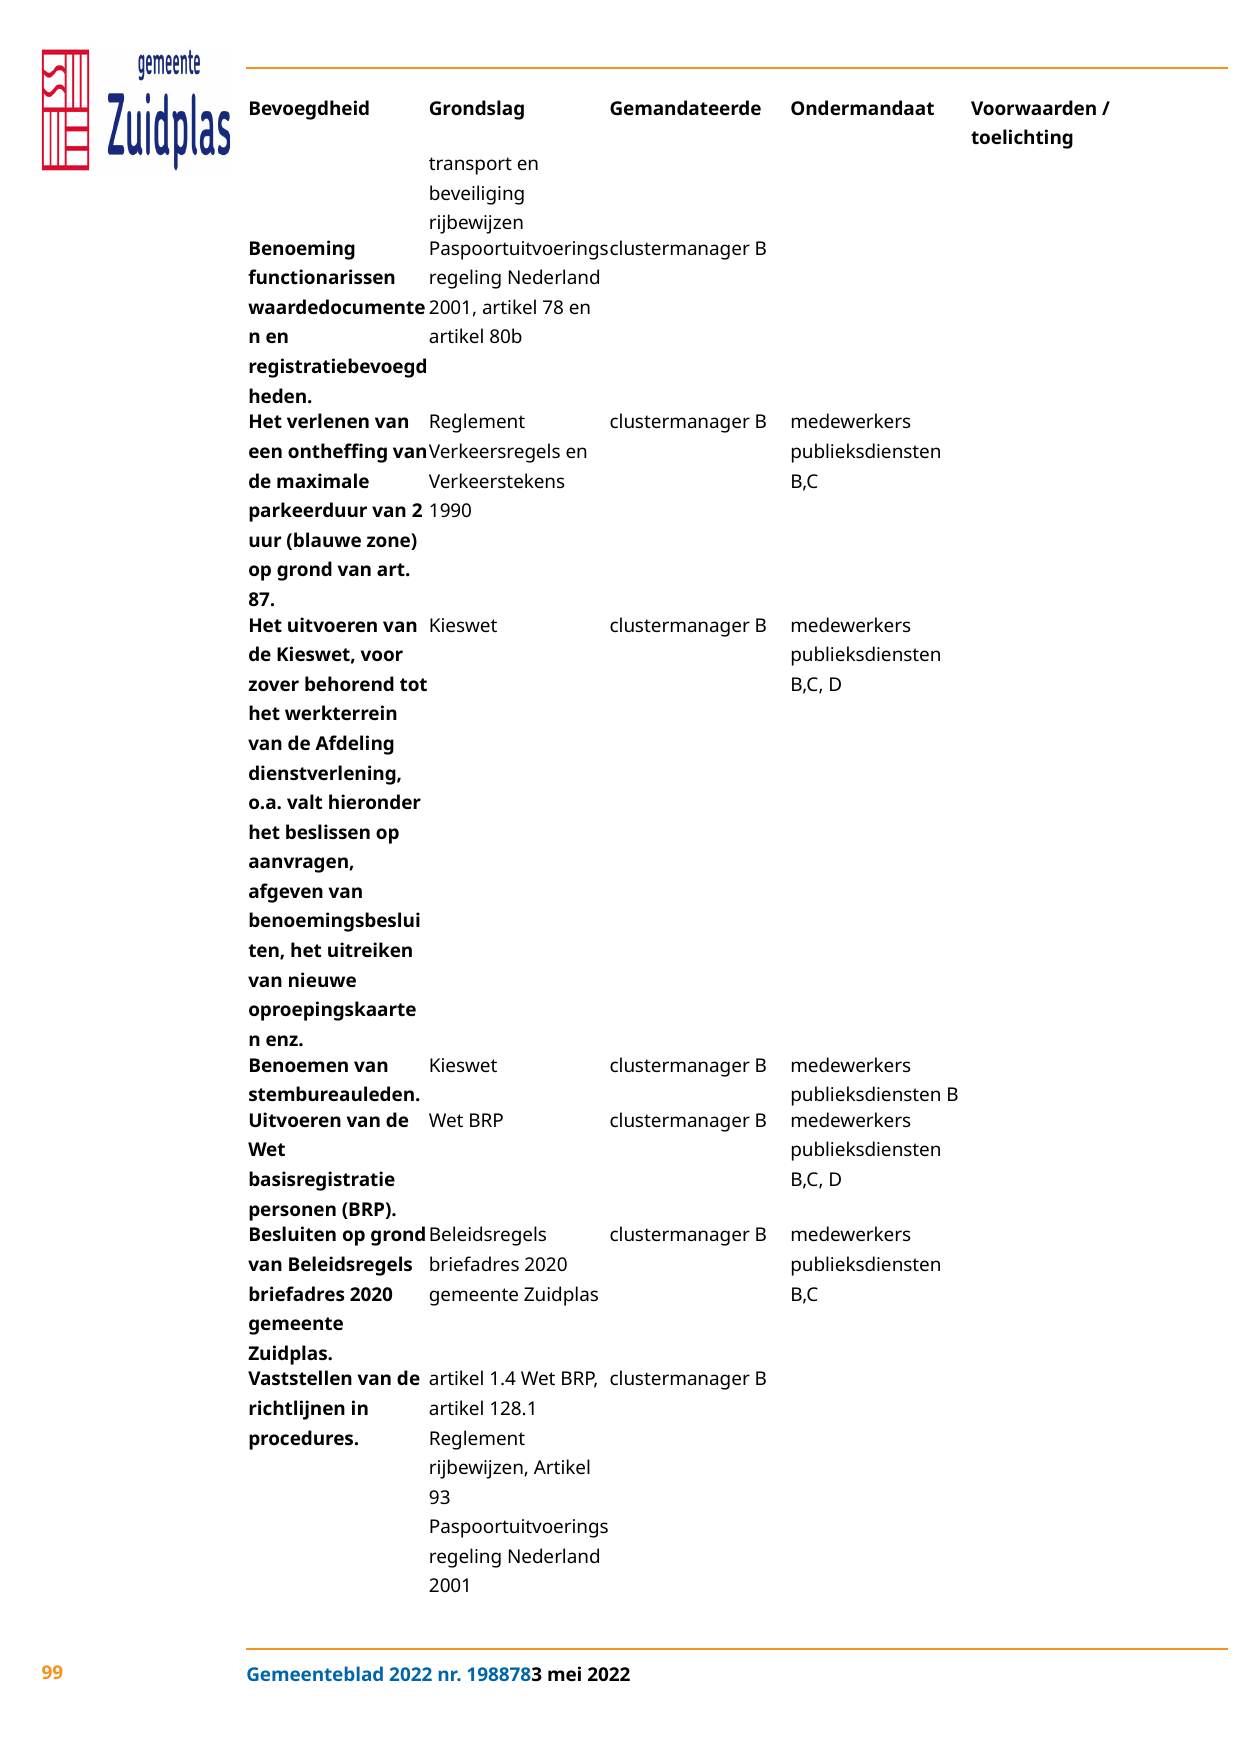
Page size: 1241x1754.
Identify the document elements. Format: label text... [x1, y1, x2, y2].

table_cell Reglement Verkeersregels en Verkeerstekens 1990 [429, 409, 609, 612]
table_cell clustermanager B [609, 1222, 790, 1366]
table_cell transport en beveiliging rijbewijzen [429, 150, 609, 235]
table_header Voorwaarden / toelichting [971, 95, 1152, 150]
table_cell clustermanager B [609, 409, 790, 612]
table_cell [790, 235, 971, 409]
table_cell [971, 409, 1152, 612]
table_cell clustermanager B [609, 235, 790, 409]
table_cell Uitvoeren van de Wet basisregistratie personen (BRP). [248, 1107, 429, 1222]
table_cell [248, 150, 429, 235]
table_cell Benoemen van stembureauleden. [248, 1052, 429, 1107]
table_cell [971, 150, 1152, 235]
table_cell Beleidsregels briefadres 2020 gemeente Zuidplas [429, 1222, 609, 1366]
table_cell medewerkers publieksdiensten B,C [790, 1222, 971, 1366]
table_cell medewerkers publieksdiensten B,C, D [790, 1107, 971, 1222]
table_cell [971, 1107, 1152, 1222]
table_cell Kieswet [429, 1052, 609, 1107]
table_cell [971, 1366, 1152, 1598]
table_cell Vaststellen van de richtlijnen in procedures. [248, 1366, 429, 1598]
table_cell [971, 1052, 1152, 1107]
table_cell clustermanager B [609, 1107, 790, 1222]
table_cell [609, 150, 790, 235]
table_cell Benoeming functionarissen waardedocumenten en registratiebevoegdheden. [248, 235, 429, 409]
table_cell [790, 1366, 971, 1598]
table_header Grondslag [429, 95, 609, 150]
table_cell artikel 1.4 Wet BRP, artikel 128.1 Reglement rijbewijzen, Artikel 93 Paspoortuitvoeringsregeling Nederland 2001 [429, 1366, 609, 1598]
table_cell [971, 612, 1152, 1052]
table_header Gemandateerde [609, 95, 790, 150]
table_cell medewerkers publieksdiensten B,C, D [790, 612, 971, 1052]
table_cell clustermanager B [609, 1366, 790, 1598]
table_cell Paspoortuitvoeringsregeling Nederland 2001, artikel 78 en artikel 80b [429, 235, 609, 409]
table_cell Het uitvoeren van de Kieswet, voor zover behorend tot het werkterrein van de Afdeling dienstverlening, o.a. valt hieronder het beslissen op aanvragen, afgeven van benoemingsbesluiten, het uitreiken van nieuwe oproepingskaarten enz. [248, 612, 429, 1052]
picture [41, 47, 231, 172]
table_cell Het verlenen van een ontheffing van de maximale parkeerduur van 2 uur (blauwe zone) op grond van art. 87. [248, 409, 429, 612]
table_cell medewerkers publieksdiensten B [790, 1052, 971, 1107]
table_cell Besluiten op grond van Beleidsregels briefadres 2020 gemeente Zuidplas. [248, 1222, 429, 1366]
table_cell clustermanager B [609, 612, 790, 1052]
table_cell [971, 1222, 1152, 1366]
table_cell Kieswet [429, 612, 609, 1052]
table_cell medewerkers publieksdiensten B,C [790, 409, 971, 612]
table_cell [971, 235, 1152, 409]
table_cell clustermanager B [609, 1052, 790, 1107]
table_cell Wet BRP [429, 1107, 609, 1222]
table_cell [790, 150, 971, 235]
table_header Bevoegdheid [248, 95, 429, 150]
table_header Ondermandaat [790, 95, 971, 150]
